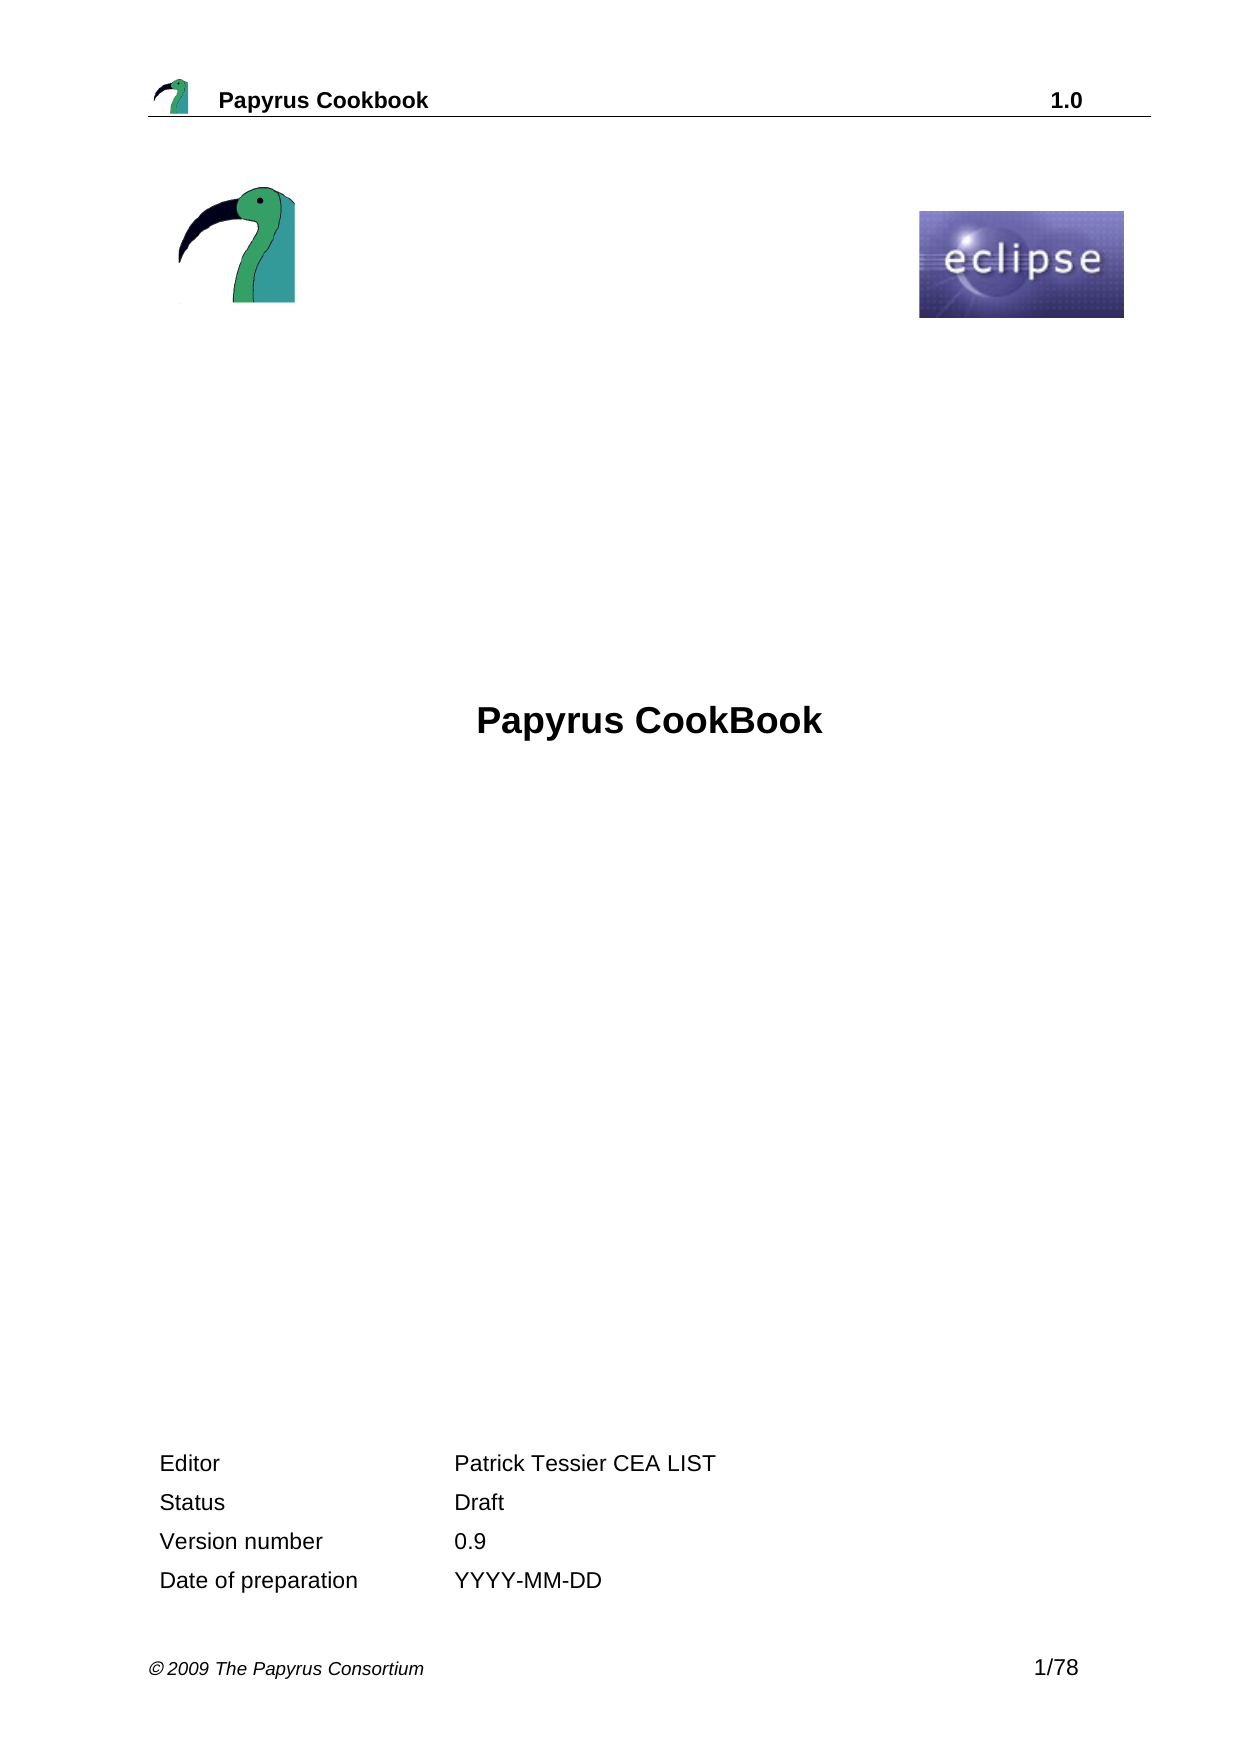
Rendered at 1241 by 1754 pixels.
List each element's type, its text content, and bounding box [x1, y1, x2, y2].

table_cell Date of preparation [148, 1560, 443, 1599]
picture [153, 79, 189, 114]
table_cell YYYY-MM-DD [443, 1560, 1152, 1599]
table_header Editor [148, 1443, 443, 1482]
table_cell Version number [148, 1521, 443, 1560]
picture [919, 211, 1124, 318]
table_cell 0.9 [443, 1521, 1152, 1560]
table_header Patrick Tessier CEA LIST [443, 1443, 1152, 1482]
table_header [139, 148, 1152, 366]
picture [178, 187, 295, 304]
text Papyrus CookBook [148, 699, 1151, 742]
table_cell Draft [443, 1482, 1152, 1521]
table_cell Status [148, 1482, 443, 1521]
